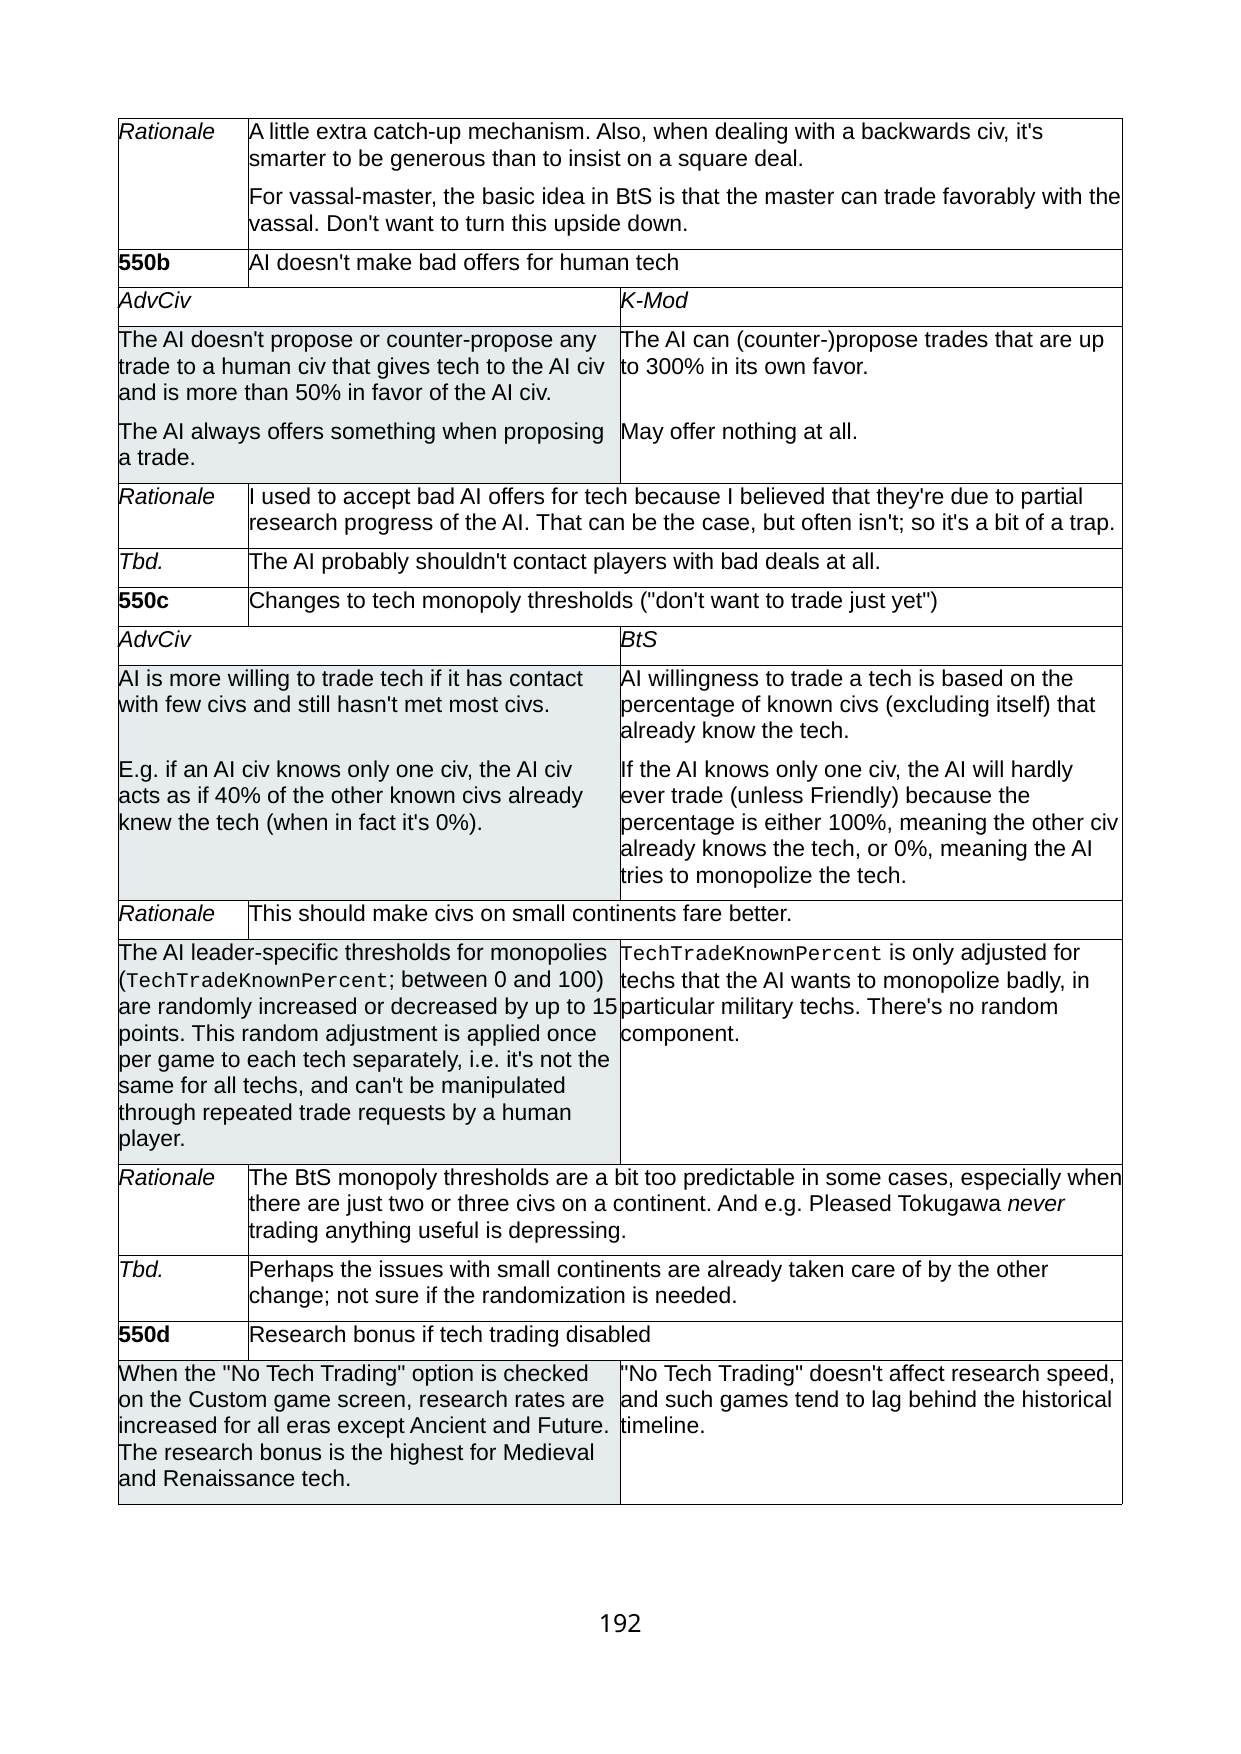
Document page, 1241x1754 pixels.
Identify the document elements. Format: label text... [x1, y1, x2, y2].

table_cell Tbd. [119, 549, 248, 587]
table_cell Rationale [119, 1165, 248, 1255]
table_cell The AI leader-specific thresholds for monopolies (TechTradeKnownPercent; between 0 and 100) are randomly increased or decreased by up to 15 points. This random adjustment is applied once per game to each tech separately, i.e. it's not the same for all techs, and can't be manipulated through repeated trade requests by a human player. [119, 940, 620, 1164]
table_cell 550b [119, 250, 248, 287]
table_cell Perhaps the issues with small continents are already taken care of by the other change; not sure if the randomization is needed. [249, 1256, 1122, 1321]
table_cell "No Tech Trading" doesn't affect research speed, and such games tend to lag behind the historical timeline. [621, 1361, 1122, 1504]
table_cell K-Mod [621, 288, 1122, 326]
table_cell 550d [119, 1322, 248, 1359]
table_cell AdvCiv [119, 288, 620, 326]
table_cell AI is more willing to trade tech if it has contact with few civs and still hasn't met most civs. E.g. if an AI civ knows only one civ, the AI civ acts as if 40% of the other known civs already knew the tech (when in fact it's 0%). [119, 666, 620, 900]
table_cell AI willingness to trade a tech is based on the percentage of known civs (excluding itself) that already know the tech. If the AI knows only one civ, the AI will hardly ever trade (unless Friendly) because the percentage is either 100%, meaning the other civ already knows the tech, or 0%, meaning the AI tries to monopolize the tech. [621, 666, 1122, 900]
table_cell Research bonus if tech trading disabled [249, 1322, 1122, 1359]
table_cell The BtS monopoly thresholds are a bit too predictable in some cases, especially when there are just two or three civs on a continent. And e.g. Pleased Tokugawa never trading anything useful is depressing. [249, 1165, 1122, 1255]
table_cell Rationale [119, 484, 248, 548]
table_cell AdvCiv [119, 627, 620, 664]
table_cell A little extra catch-up mechanism. Also, when dealing with a backwards civ, it's smarter to be generous than to insist on a square deal. For vassal-master, the basic idea in BtS is that the master can trade favorably with the vassal. Don't want to turn this upside down. [249, 119, 1122, 248]
table_cell Rationale [119, 901, 248, 939]
table_cell This should make civs on small continents fare better. [249, 901, 1122, 939]
table_cell The AI doesn't propose or counter-propose any trade to a human civ that gives tech to the AI civ and is more than 50% in favor of the AI civ. The AI always offers something when proposing a trade. [119, 327, 620, 483]
table_cell Changes to tech monopoly thresholds ("don't want to trade just yet") [249, 588, 1122, 626]
table_cell I used to accept bad AI offers for tech because I believed that they're due to partial research progress of the AI. That can be the case, but often isn't; so it's a bit of a trap. [249, 484, 1122, 548]
table_cell The AI probably shouldn't contact players with bad deals at all. [249, 549, 1122, 587]
table_cell AI doesn't make bad offers for human tech [249, 250, 1122, 287]
table_cell TechTradeKnownPercent is only adjusted for techs that the AI wants to monopolize badly, in particular military techs. There's no random component. [621, 940, 1122, 1164]
table_cell 550c [119, 588, 248, 626]
table_cell When the "No Tech Trading" option is checked on the Custom game screen, research rates are increased for all eras except Ancient and Future. The research bonus is the highest for Medieval and Renaissance tech. [119, 1361, 620, 1504]
table_cell Rationale [119, 119, 248, 248]
table_cell BtS [621, 627, 1122, 664]
table_cell Tbd. [119, 1256, 248, 1321]
table_cell The AI can (counter-)propose trades that are up to 300% in its own favor. May offer nothing at all. [621, 327, 1122, 483]
